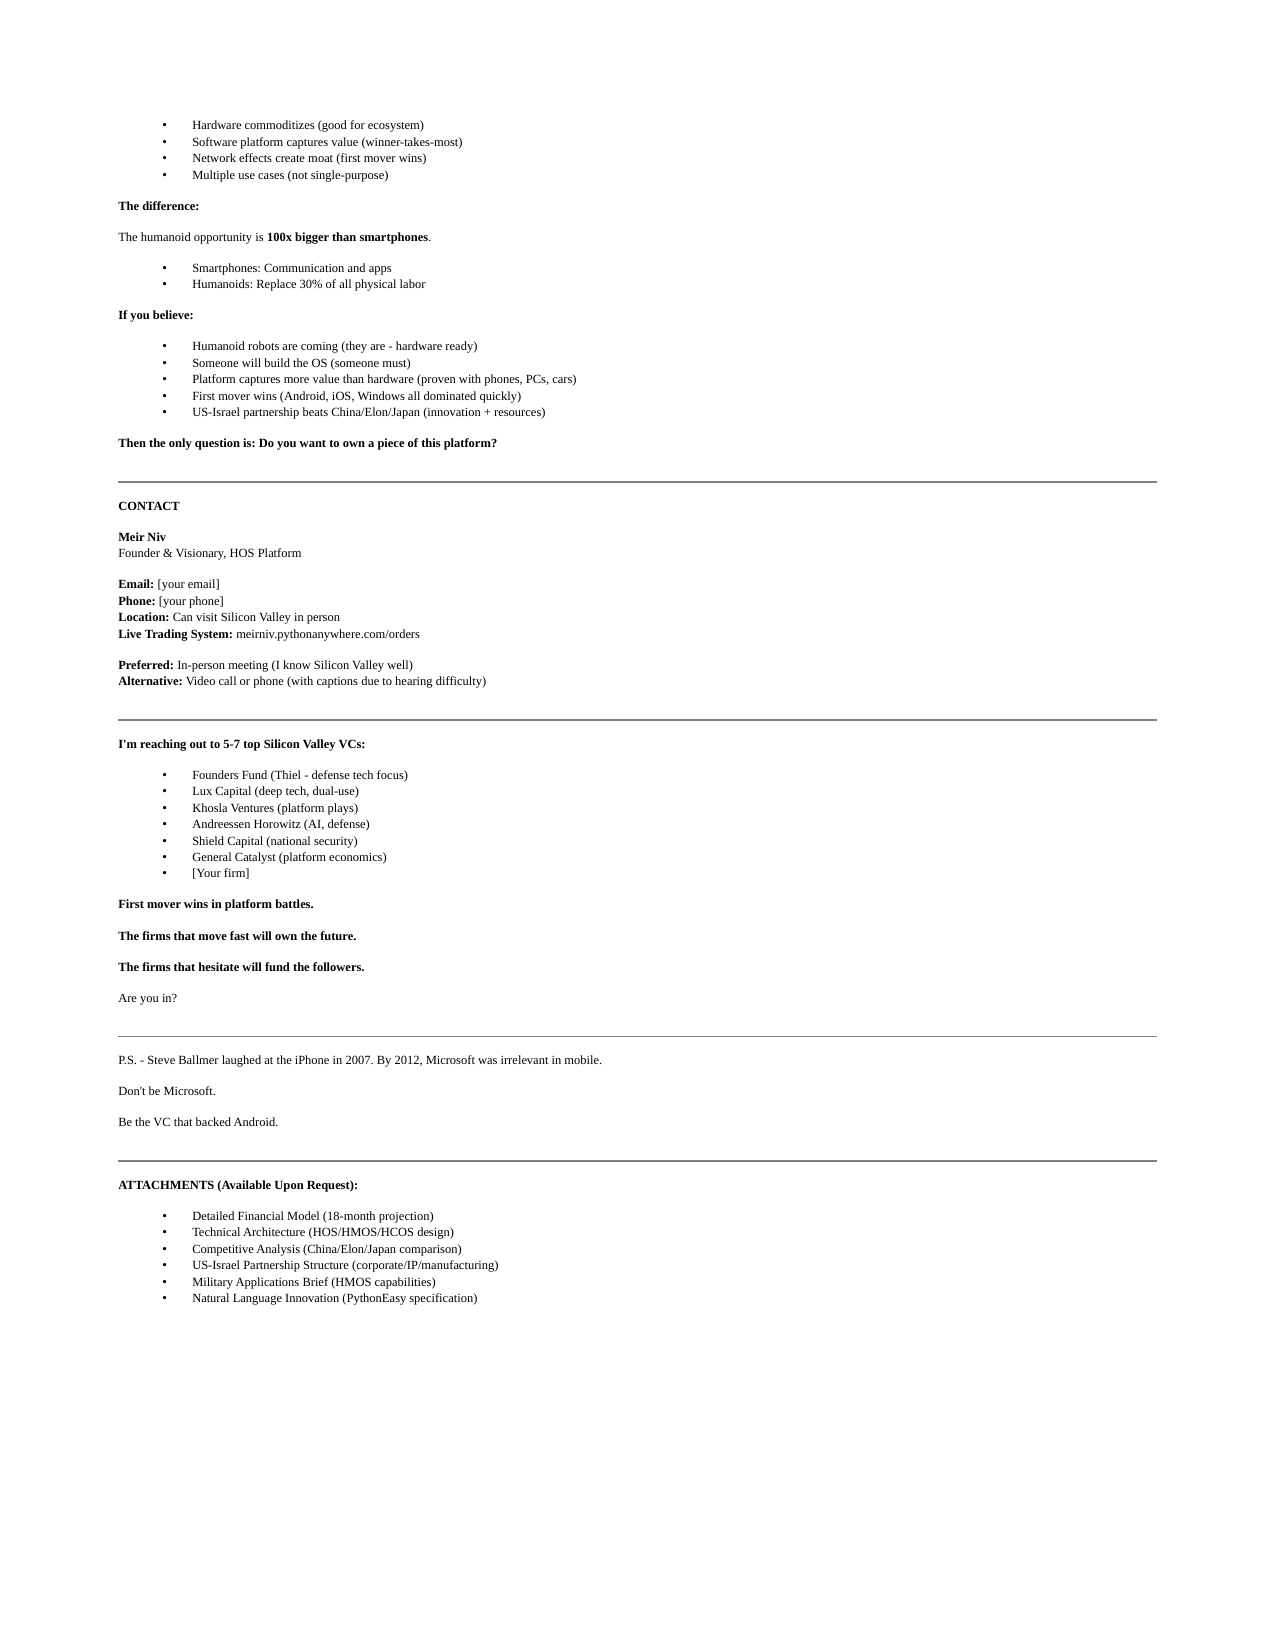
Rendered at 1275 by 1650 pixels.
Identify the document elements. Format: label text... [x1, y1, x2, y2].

list Network effects create moat (first mover wins) [162, 151, 1157, 165]
list Military Applications Brief (HMOS capabilities) [162, 1274, 1157, 1289]
text The firms that move fast will own the future. [118, 928, 1157, 943]
text P.S. - Steve Ballmer laughed at the iPhone in 2007. By 2012, Microsoft was irrelevant in mobile. [118, 1053, 1157, 1067]
list Humanoid robots are coming (they are - hardware ready) [162, 339, 1157, 353]
text Email: [your email] Phone: [your phone] Location: Can visit Silicon Valley in person Live Trading System: meirniv.pythonanywhere.com/orders [118, 577, 1157, 641]
list US-Israel partnership beats China/Elon/Japan (innovation + resources) [162, 405, 1157, 419]
text Don't be Microsoft. [118, 1084, 1157, 1098]
list Someone will build the OS (someone must) [162, 356, 1157, 370]
list Technical Architecture (HOS/HMOS/HCOS design) [162, 1225, 1157, 1239]
text The humanoid opportunity is 100x bigger than smartphones. [118, 229, 1157, 244]
list Lux Capital (deep tech, dual-use) [162, 784, 1157, 798]
list Multiple use cases (not single-purpose) [162, 167, 1157, 182]
list Competitive Analysis (China/Elon/Japan comparison) [162, 1241, 1157, 1256]
list Platform captures more value than hardware (proven with phones, PCs, cars) [162, 372, 1157, 386]
text Preferred: In-person meeting (I know Silicon Valley well) Alternative: Video call or phone (with captions due to hearing difficulty) [118, 657, 1157, 688]
subtitle CONTACT [118, 498, 1157, 513]
list Smartphones: Communication and apps [162, 261, 1157, 275]
text Are you in? [118, 990, 1157, 1005]
text The firms that hesitate will fund the followers. [118, 959, 1157, 974]
list Founders Fund (Thiel - defense tech focus) [162, 767, 1157, 782]
list Humanoids: Replace 30% of all physical labor [162, 277, 1157, 291]
text The difference: [118, 198, 1157, 213]
text If you believe: [118, 308, 1157, 322]
list US-Israel Partnership Structure (corporate/IP/manufacturing) [162, 1258, 1157, 1272]
list Natural Language Innovation (PythonEasy specification) [162, 1291, 1157, 1305]
list Shield Capital (national security) [162, 833, 1157, 848]
list Hardware commoditizes (good for ecosystem) [162, 118, 1157, 132]
list First mover wins (Android, iOS, Windows all dominated quickly) [162, 388, 1157, 403]
text Meir Niv Founder & Visionary, HOS Platform [118, 529, 1157, 560]
list Software platform captures value (winner-takes-most) [162, 134, 1157, 149]
text ATTACHMENTS (Available Upon Request): [118, 1177, 1157, 1192]
list General Catalyst (platform economics) [162, 850, 1157, 864]
list Khosla Ventures (platform plays) [162, 800, 1157, 815]
text Then the only question is: Do you want to own a piece of this platform? [118, 436, 1157, 450]
text Be the VC that backed Android. [118, 1115, 1157, 1129]
text I'm reaching out to 5-7 top Silicon Valley VCs: [118, 736, 1157, 751]
text First mover wins in platform battles. [118, 897, 1157, 912]
list [Your firm] [162, 866, 1157, 881]
list Detailed Financial Model (18-month projection) [162, 1208, 1157, 1223]
list Andreessen Horowitz (AI, defense) [162, 817, 1157, 831]
